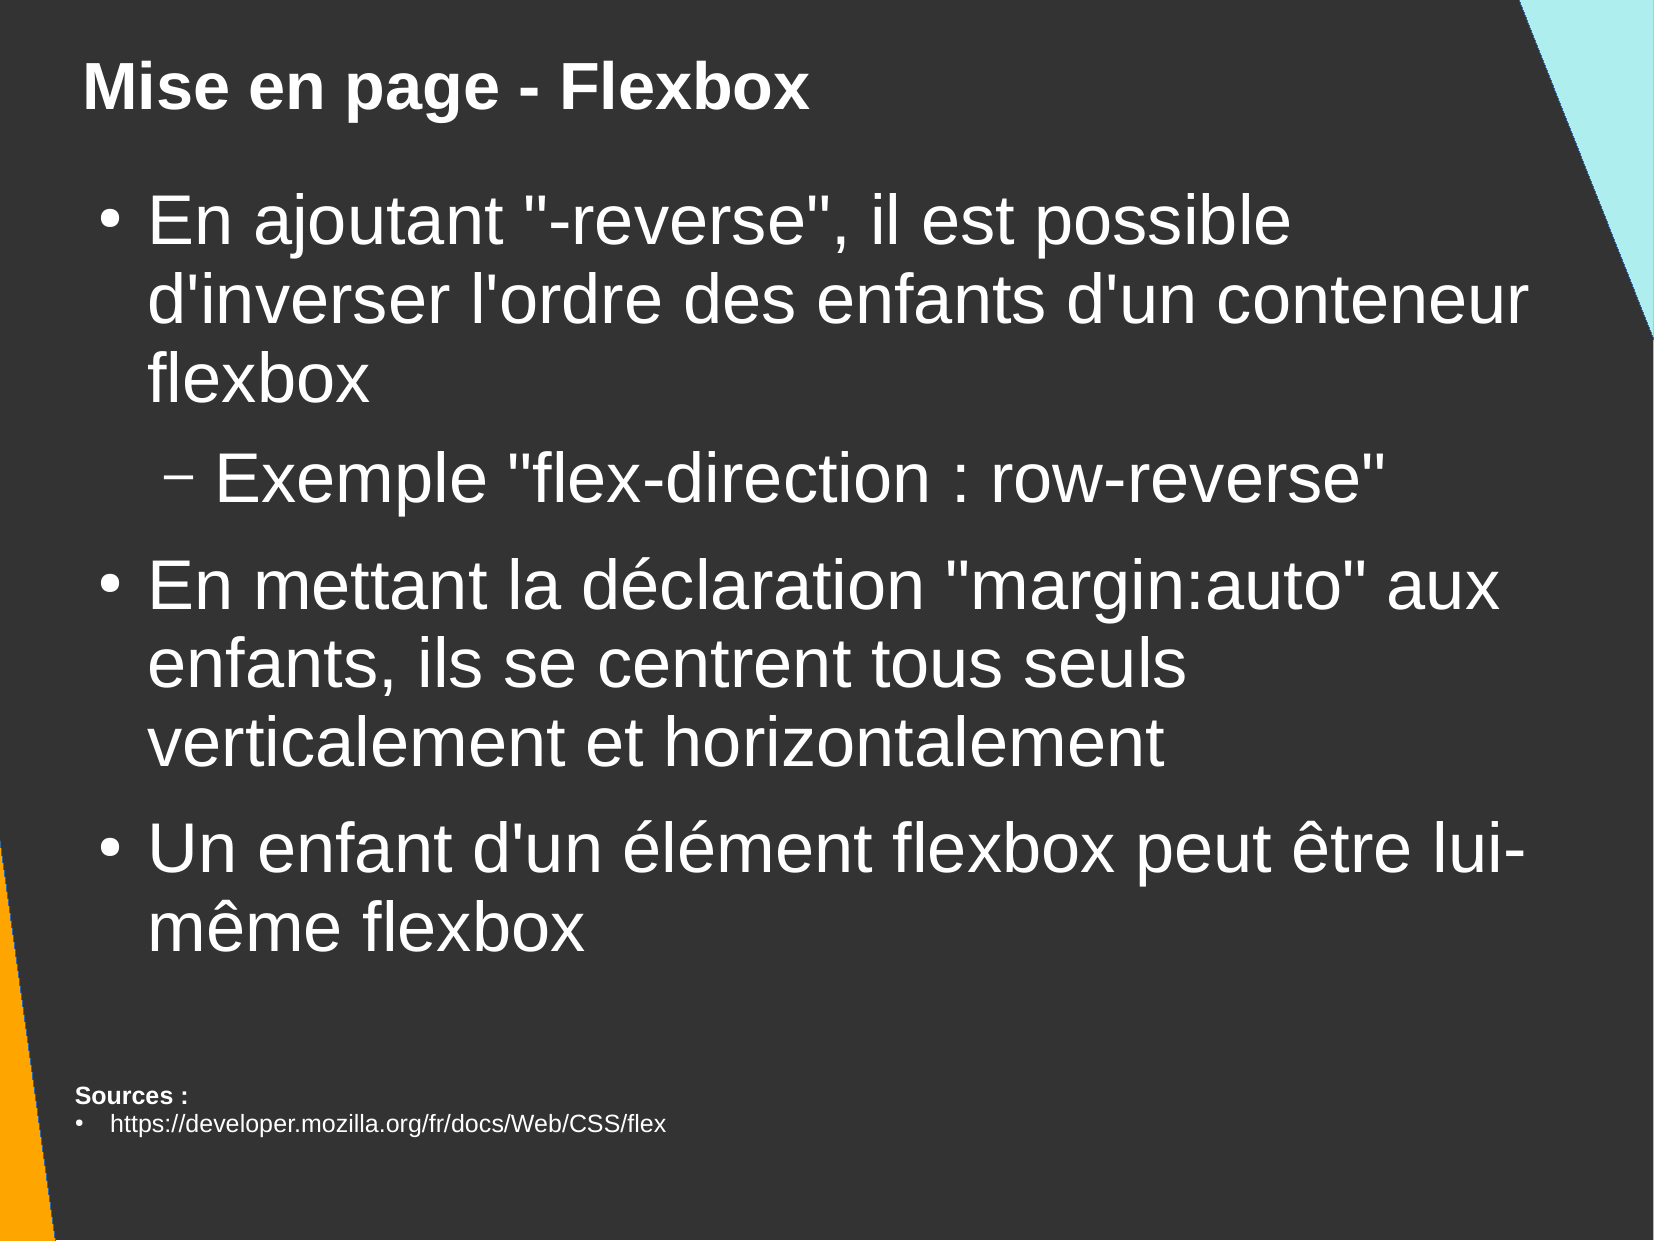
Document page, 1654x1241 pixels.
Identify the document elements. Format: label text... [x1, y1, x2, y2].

text_box Sources : https://developer.mozilla.org/fr/docs/Web/CSS/flex [60, 1074, 1546, 1241]
text_box [0, 840, 56, 1241]
title Mise en page - Flexbox [82, 49, 1571, 152]
list En ajoutant "-reverse", il est possible d'inverser l'ordre des enfants d'un conteneur flexbox Exemple "flex-direction : row-reverse" En mettant la déclaration "margin:auto" aux enfants, ils se centrent tous seuls verticalement et horizontalement Un enfant d'un élément flexbox peut être lui-même flexbox [80, 180, 1605, 969]
text_box [1519, 0, 1654, 340]
